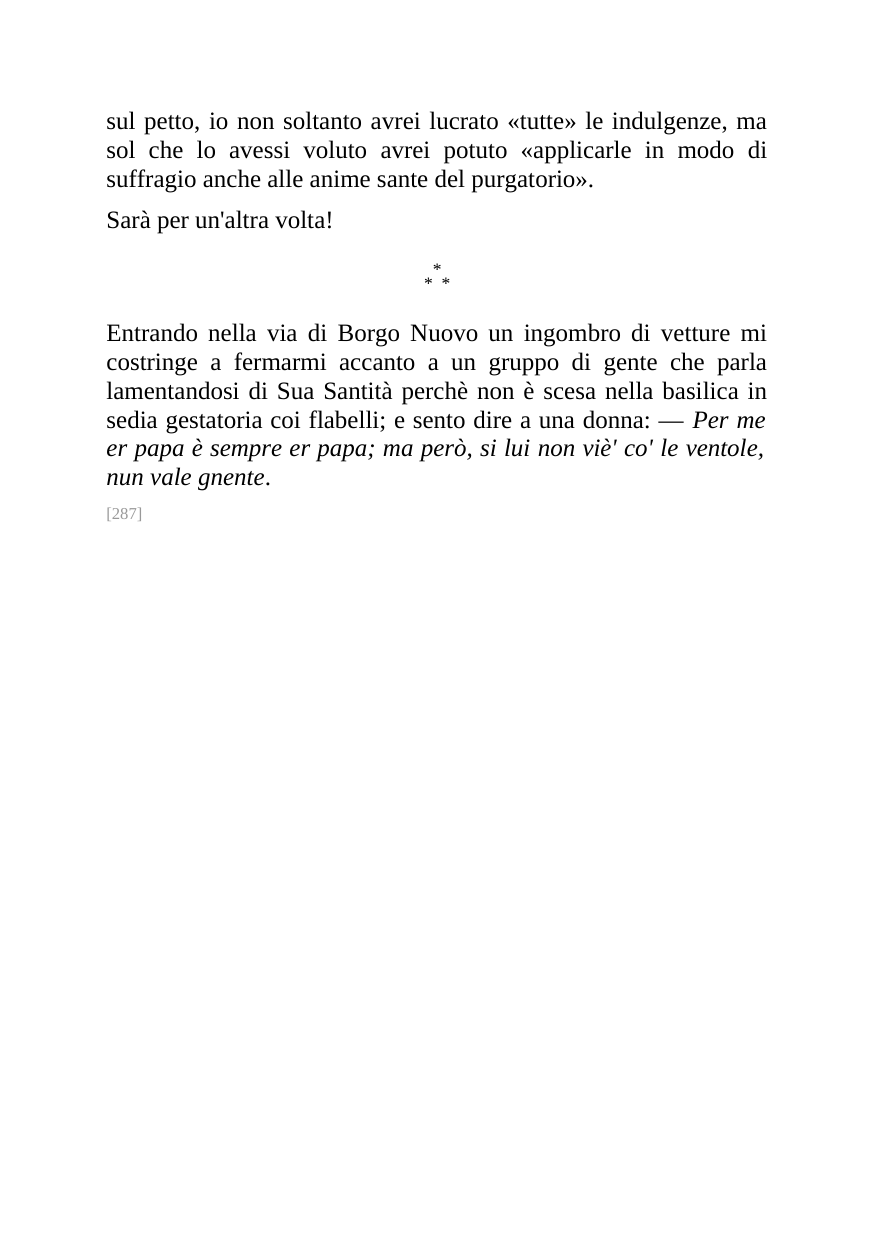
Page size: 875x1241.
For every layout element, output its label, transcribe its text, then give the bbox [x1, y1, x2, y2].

text *** [106, 259, 768, 293]
text Entrando nella via di Borgo Nuovo un ingombro di vetture mi costringe a fermarmi accanto a un gruppo di gente che parla lamentandosi di Sua Santità perchè non è scesa nella basilica in sedia gestatoria coi flabelli; e sento dire a una donna: — Per me er papa è sempre er papa; ma però, si lui non viè' co' le ventole, nun vale gnente. [106, 318, 768, 491]
text sul petto, io non soltanto avrei lucrato «tutte» le indulgenze, ma sol che lo avessi voluto avrei potuto «applicarle in modo di suffragio anche alle anime sante del purgatorio». [106, 106, 768, 192]
text [287] [106, 503, 768, 523]
text Sarà per un'altra volta! [106, 205, 768, 234]
